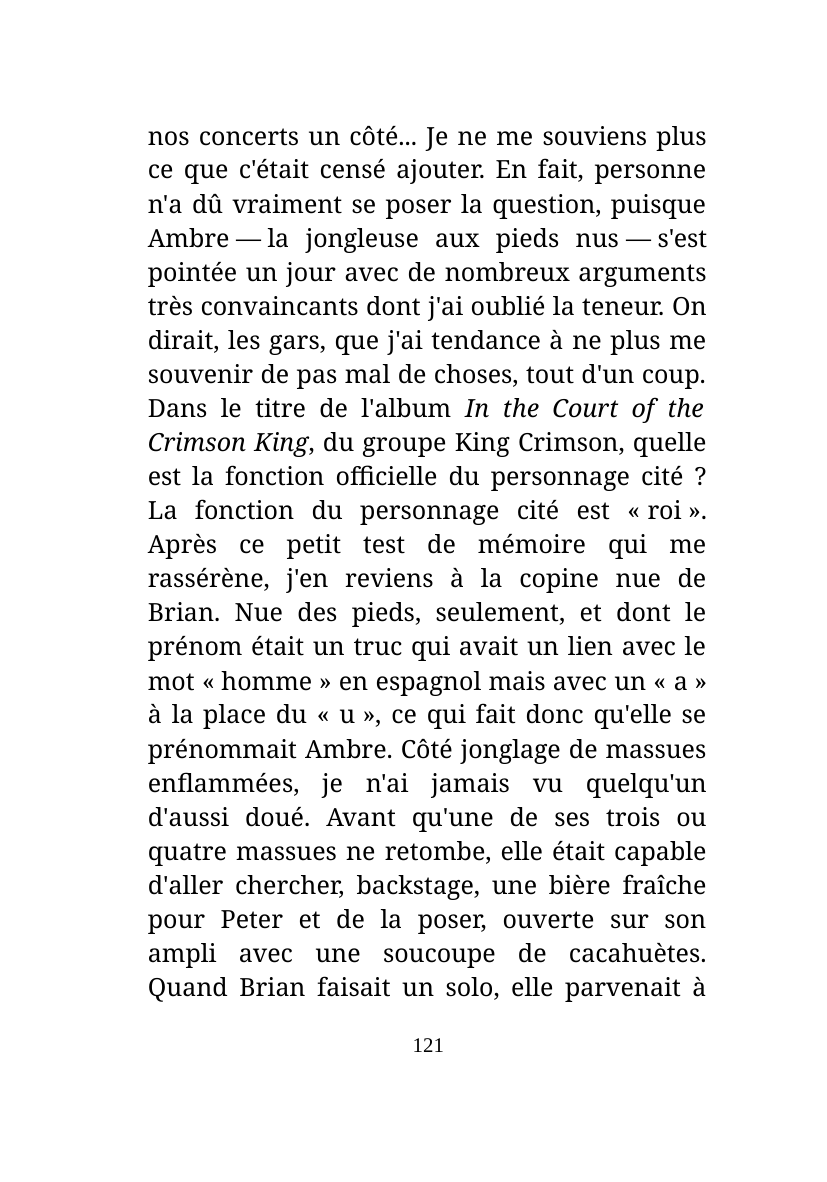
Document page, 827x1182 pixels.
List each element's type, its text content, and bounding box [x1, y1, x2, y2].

text nos concerts un côté... Je ne me souviens plus ce que c'était censé ajouter. En fait, personne n'a dû vraiment se poser la question, puisque Ambre — la jongleuse aux pieds nus — s'est pointée un jour avec de nombreux arguments très convaincants dont j'ai oublié la teneur. On dirait, les gars, que j'ai tendance à ne plus me souvenir de pas mal de choses, tout d'un coup. Dans le titre de l'album In the Court of the Crimson King, du groupe King Crimson, quelle est la fonction officielle du personnage cité ? La fonction du personnage cité est « roi ». Après ce petit test de mémoire qui me rassérène, j'en reviens à la copine nue de Brian. Nue des pieds, seulement, et dont le prénom était un truc qui avait un lien avec le mot « homme » en espagnol mais avec un « a » à la place du « u », ce qui fait donc qu'elle se prénommait Ambre. Côté jonglage de massues enflammées, je n'ai jamais vu quelqu'un d'aussi doué. Avant qu'une de ses trois ou quatre massues ne retombe, elle était capable d'aller chercher, backstage, une bière fraîche pour Peter et de la poser, ouverte sur son ampli avec une soucoupe de cacahuètes. Quand Brian faisait un solo, elle parvenait à [148, 118, 707, 1004]
